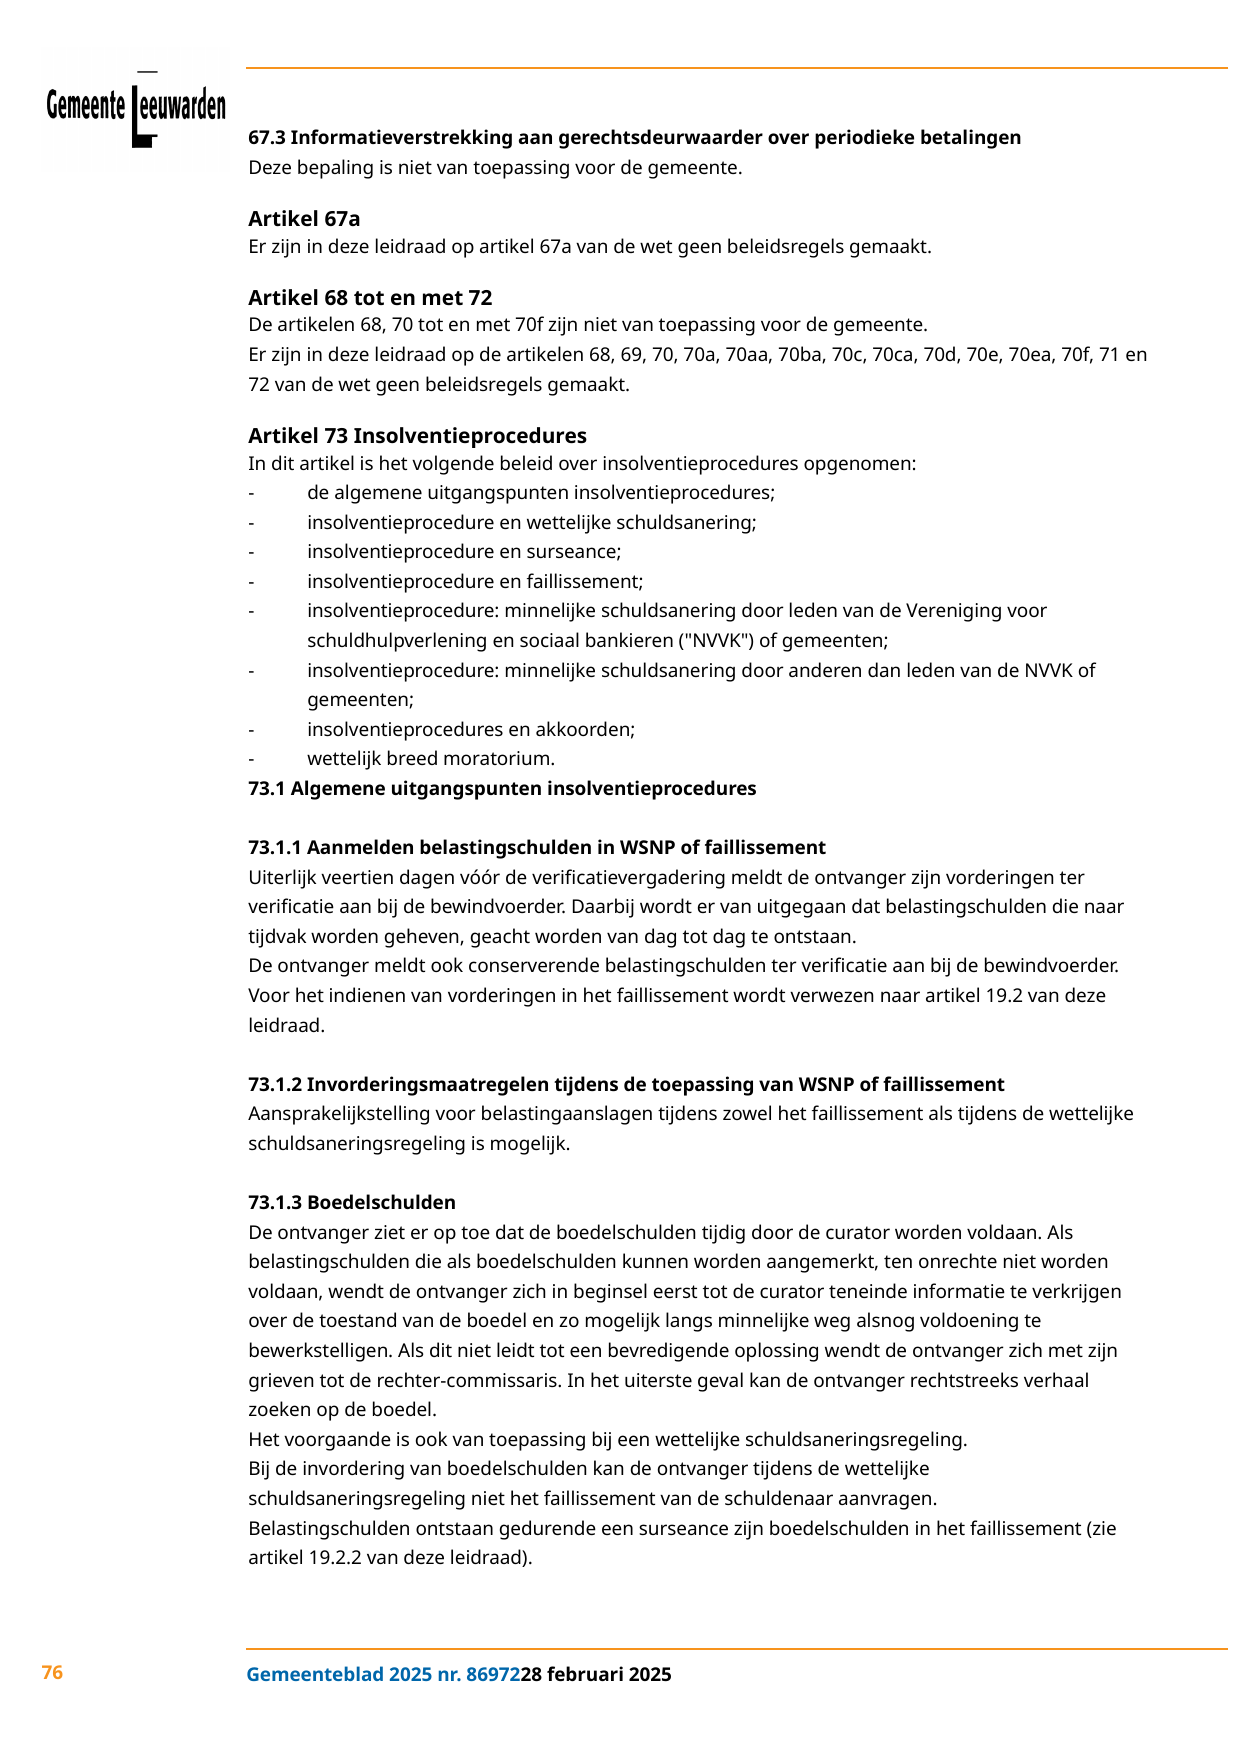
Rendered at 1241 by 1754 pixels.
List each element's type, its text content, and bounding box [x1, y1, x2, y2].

text 73.1.1 Aanmelden belastingschulden in WSNP of faillissement [248, 834, 1152, 860]
list insolventieprocedures en akkoorden; [248, 716, 1152, 742]
text Artikel 73 Insolventieprocedures [248, 421, 1152, 450]
text De ontvanger ziet er op toe dat de boedelschulden tijdig door de curator worden voldaan. Als belastingschulden die als boedelschulden kunnen worden aangemerkt, ten onrechte niet worden voldaan, wendt de ontvanger zich in beginsel eerst tot de curator teneinde informatie te verkrijgen over de toestand van de boedel en zo mogelijk langs minnelijke weg alsnog voldoening te bewerkstelligen. Als dit niet leidt tot een bevredigende oplossing wendt de ontvanger zich met zijn grieven tot de rechter-commissaris. In het uiterste geval kan de ontvanger rechtstreeks verhaal zoeken op de boedel. [248, 1219, 1152, 1422]
text 73.1.3 Boedelschulden [248, 1189, 1152, 1215]
text Het voorgaande is ook van toepassing bij een wettelijke schuldsaneringsregeling. [248, 1426, 1152, 1452]
text Er zijn in deze leidraad op de artikelen 68, 69, 70, 70a, 70aa, 70ba, 70c, 70ca, 70d, 70e, 70ea, 70f, 71 en 72 van de wet geen beleidsregels gemaakt. [248, 341, 1152, 397]
text Bij de invordering van boedelschulden kan de ontvanger tijdens de wettelijke schuldsaneringsregeling niet het faillissement van de schuldenaar aanvragen. [248, 1456, 1152, 1511]
list insolventieprocedure en wettelijke schuldsanering; [248, 509, 1152, 534]
text Artikel 68 tot en met 72 [248, 283, 1152, 312]
text Deze bepaling is niet van toepassing voor de gemeente. [248, 154, 1152, 180]
text De artikelen 68, 70 tot en met 70f zijn niet van toepassing voor de gemeente. [248, 312, 1152, 337]
list de algemene uitgangspunten insolventieprocedures; [248, 479, 1152, 505]
text De ontvanger meldt ook conserverende belastingschulden ter verificatie aan bij de bewindvoerder. [248, 953, 1152, 978]
list insolventieprocedure en surseance; [248, 538, 1152, 564]
list insolventieprocedure: minnelijke schuldsanering door leden van de Vereniging voor schuldhulpverlening en sociaal bankieren ("NVVK") of gemeenten; [248, 598, 1152, 653]
text In dit artikel is het volgende beleid over insolventieprocedures opgenomen: [248, 450, 1152, 475]
list insolventieprocedure en faillissement; [248, 568, 1152, 594]
text Aansprakelijkstelling voor belastingaanslagen tijdens zowel het faillissement als tijdens de wettelijke schuldsaneringsregeling is mogelijk. [248, 1101, 1152, 1156]
picture [41, 47, 231, 172]
text Artikel 67a [248, 204, 1152, 233]
text Uiterlijk veertien dagen vóór de verificatievergadering meldt de ontvanger zijn vorderingen ter verificatie aan bij de bewindvoerder. Daarbij wordt er van uitgegaan dat belastingschulden die naar tijdvak worden geheven, geacht worden van dag tot dag te ontstaan. [248, 864, 1152, 949]
list insolventieprocedure: minnelijke schuldsanering door anderen dan leden van de NVVK of gemeenten; [248, 657, 1152, 712]
text Er zijn in deze leidraad op artikel 67a van de wet geen beleidsregels gemaakt. [248, 233, 1152, 258]
list wettelijk breed moratorium. [248, 746, 1152, 771]
text 73.1.2 Invorderingsmaatregelen tijdens de toepassing van WSNP of faillissement [248, 1071, 1152, 1097]
text 67.3 Informatieverstrekking aan gerechtsdeurwaarder over periodieke betalingen [248, 124, 1152, 150]
text 73.1 Algemene uitgangspunten insolventieprocedures [248, 775, 1152, 801]
text Voor het indienen van vorderingen in het faillissement wordt verwezen naar artikel 19.2 van deze leidraad. [248, 982, 1152, 1037]
text Belastingschulden ontstaan gedurende een surseance zijn boedelschulden in het faillissement (zie artikel 19.2.2 van deze leidraad). [248, 1515, 1152, 1570]
